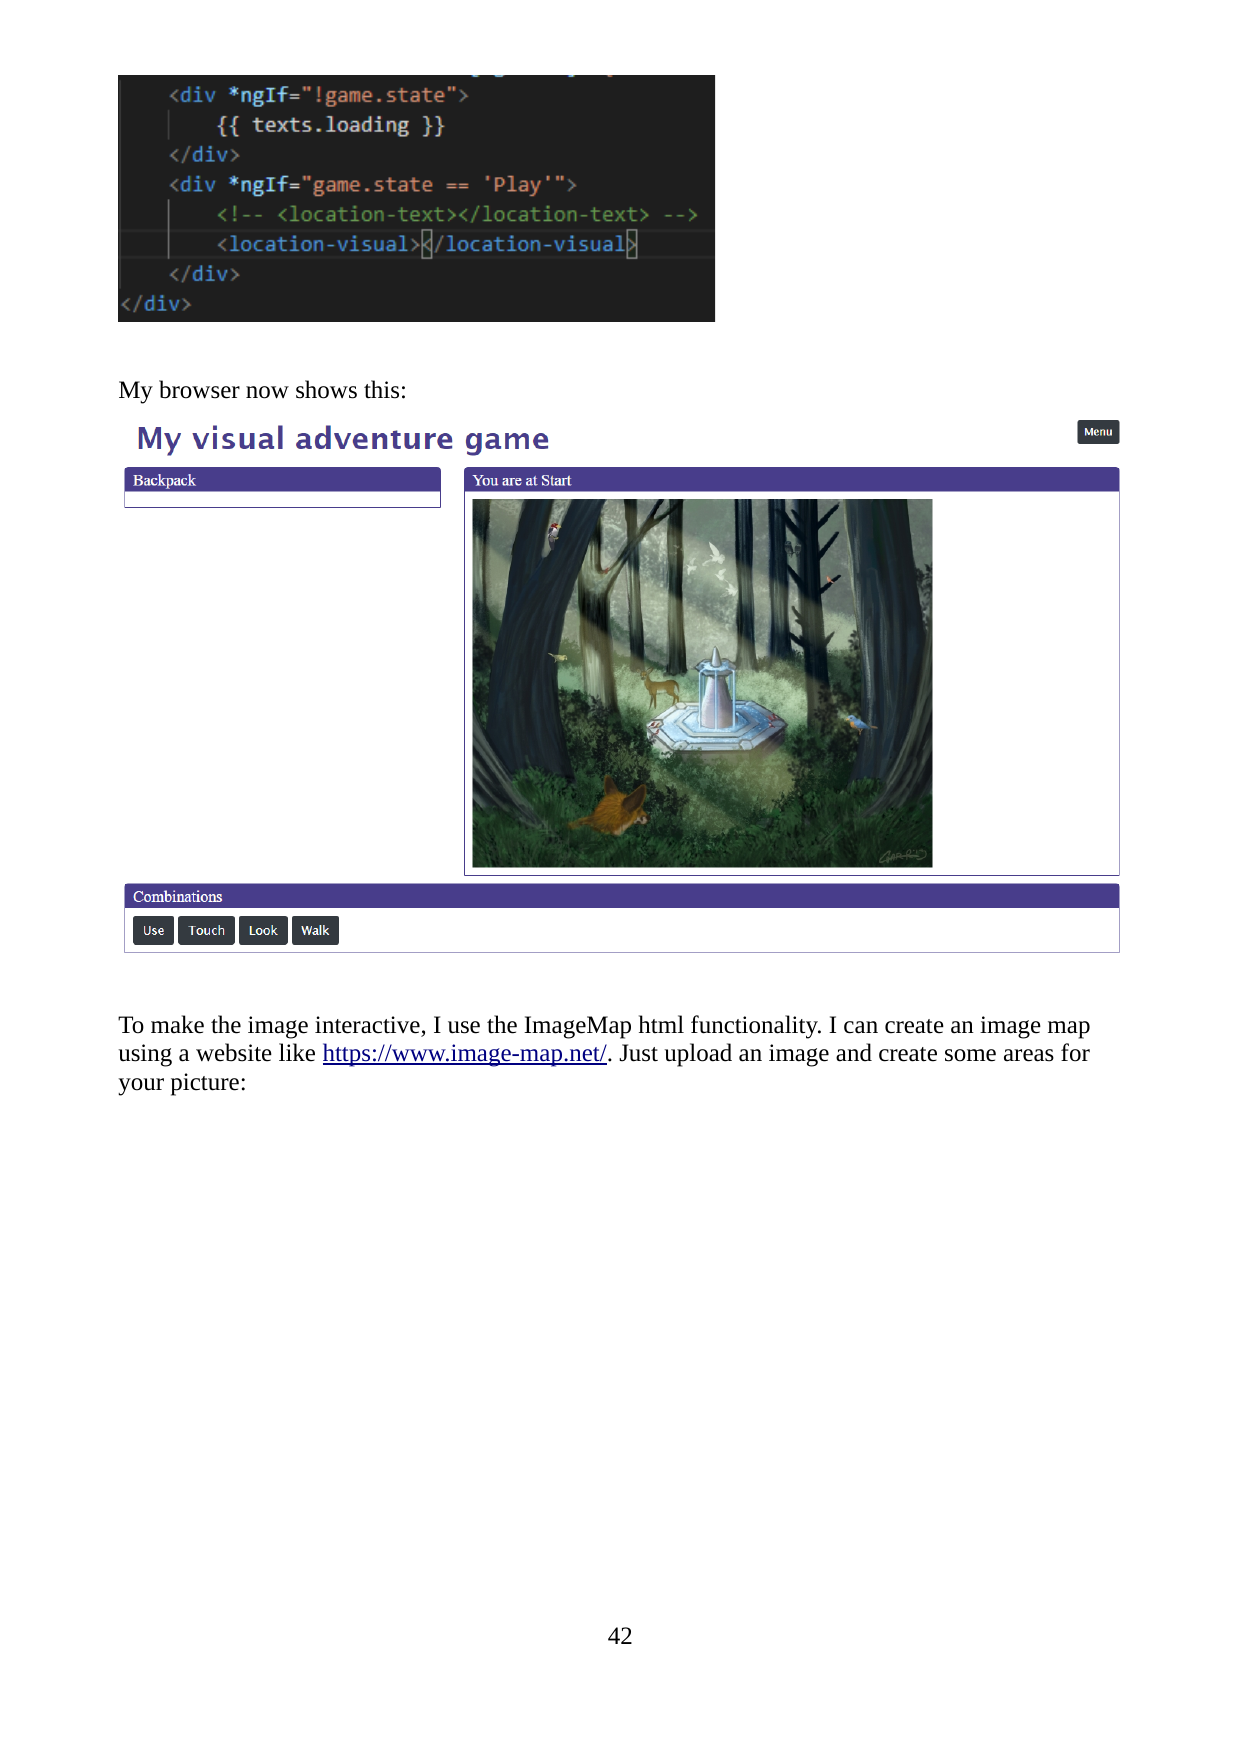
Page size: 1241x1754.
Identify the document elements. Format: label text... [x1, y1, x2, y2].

text My browser now shows this: [118, 376, 1122, 404]
text To make the image interactive, I use the ImageMap html functionality. I can create an image map using a website like https://www.image-map.net/. Just upload an image and create some areas for your picture: [118, 1010, 1122, 1096]
